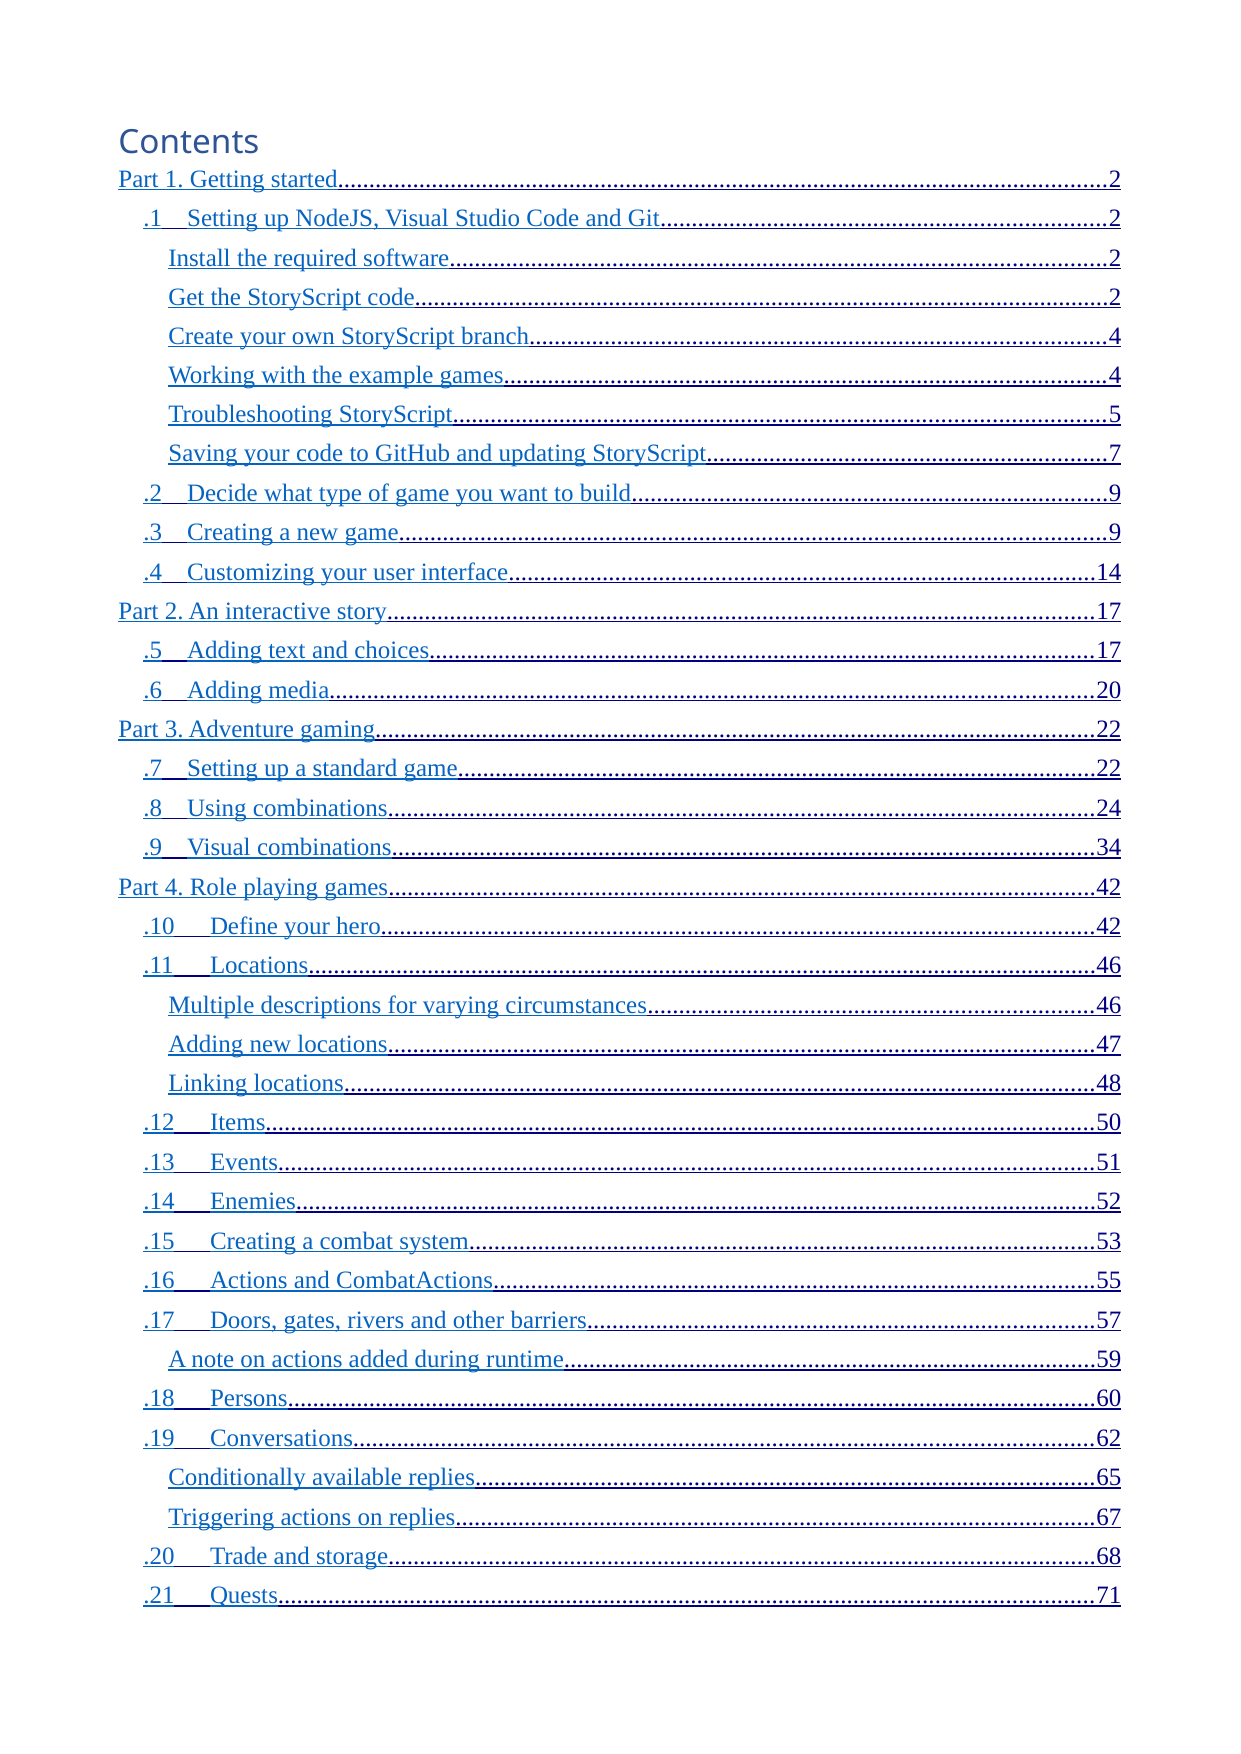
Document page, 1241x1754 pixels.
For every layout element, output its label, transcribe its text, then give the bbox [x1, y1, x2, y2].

text .4 Customizing your user interface 14 [143, 557, 1122, 586]
text Saving your code to GitHub and updating StoryScript 7 [168, 438, 1122, 467]
text Troubleshooting StoryScript 5 [168, 399, 1122, 428]
text .5 Adding text and choices 17 [143, 635, 1122, 664]
text .10 Define your hero 42 [143, 911, 1122, 940]
text Get the StoryScript code 2 [168, 282, 1122, 311]
text .16 Actions and CombatActions 55 [143, 1265, 1122, 1294]
text Part 2. An interactive story 17 [118, 596, 1122, 625]
text .14 Enemies 52 [143, 1186, 1122, 1215]
text .2 Decide what type of game you want to build 9 [143, 478, 1122, 507]
text Part 4. Role playing games 42 [118, 872, 1122, 901]
text Conditionally available replies 65 [168, 1462, 1122, 1491]
subtitle Contents [118, 118, 1122, 163]
text .13 Events 51 [143, 1147, 1122, 1176]
text Adding new locations 47 [168, 1029, 1122, 1058]
text .1 Setting up NodeJS, Visual Studio Code and Git 2 [143, 203, 1122, 232]
text .6 Adding media 20 [143, 675, 1122, 704]
text .17 Doors, gates, rivers and other barriers 57 [143, 1305, 1122, 1334]
text Multiple descriptions for varying circumstances 46 [168, 990, 1122, 1019]
text .3 Creating a new game 9 [143, 517, 1122, 546]
text Create your own StoryScript branch 4 [168, 321, 1122, 350]
text .11 Locations 46 [143, 950, 1122, 979]
text .15 Creating a combat system 53 [143, 1226, 1122, 1255]
text Linking locations 48 [168, 1068, 1122, 1097]
text .19 Conversations 62 [143, 1423, 1122, 1452]
text .18 Persons 60 [143, 1383, 1122, 1412]
text A note on actions added during runtime 59 [168, 1344, 1122, 1373]
text Install the required software 2 [168, 243, 1122, 271]
text .20 Trade and storage 68 [143, 1541, 1122, 1570]
text .8 Using combinations 24 [143, 793, 1122, 822]
text .7 Setting up a standard game 22 [143, 753, 1122, 782]
text .9 Visual combinations 34 [143, 832, 1122, 861]
text Part 1. Getting started 2 [118, 164, 1122, 193]
text Triggering actions on replies 67 [168, 1502, 1122, 1530]
text Part 3. Adventure gaming 22 [118, 714, 1122, 743]
text .12 Items 50 [143, 1107, 1122, 1136]
text Working with the example games 4 [168, 360, 1122, 389]
text .21 Quests 71 [143, 1580, 1122, 1609]
